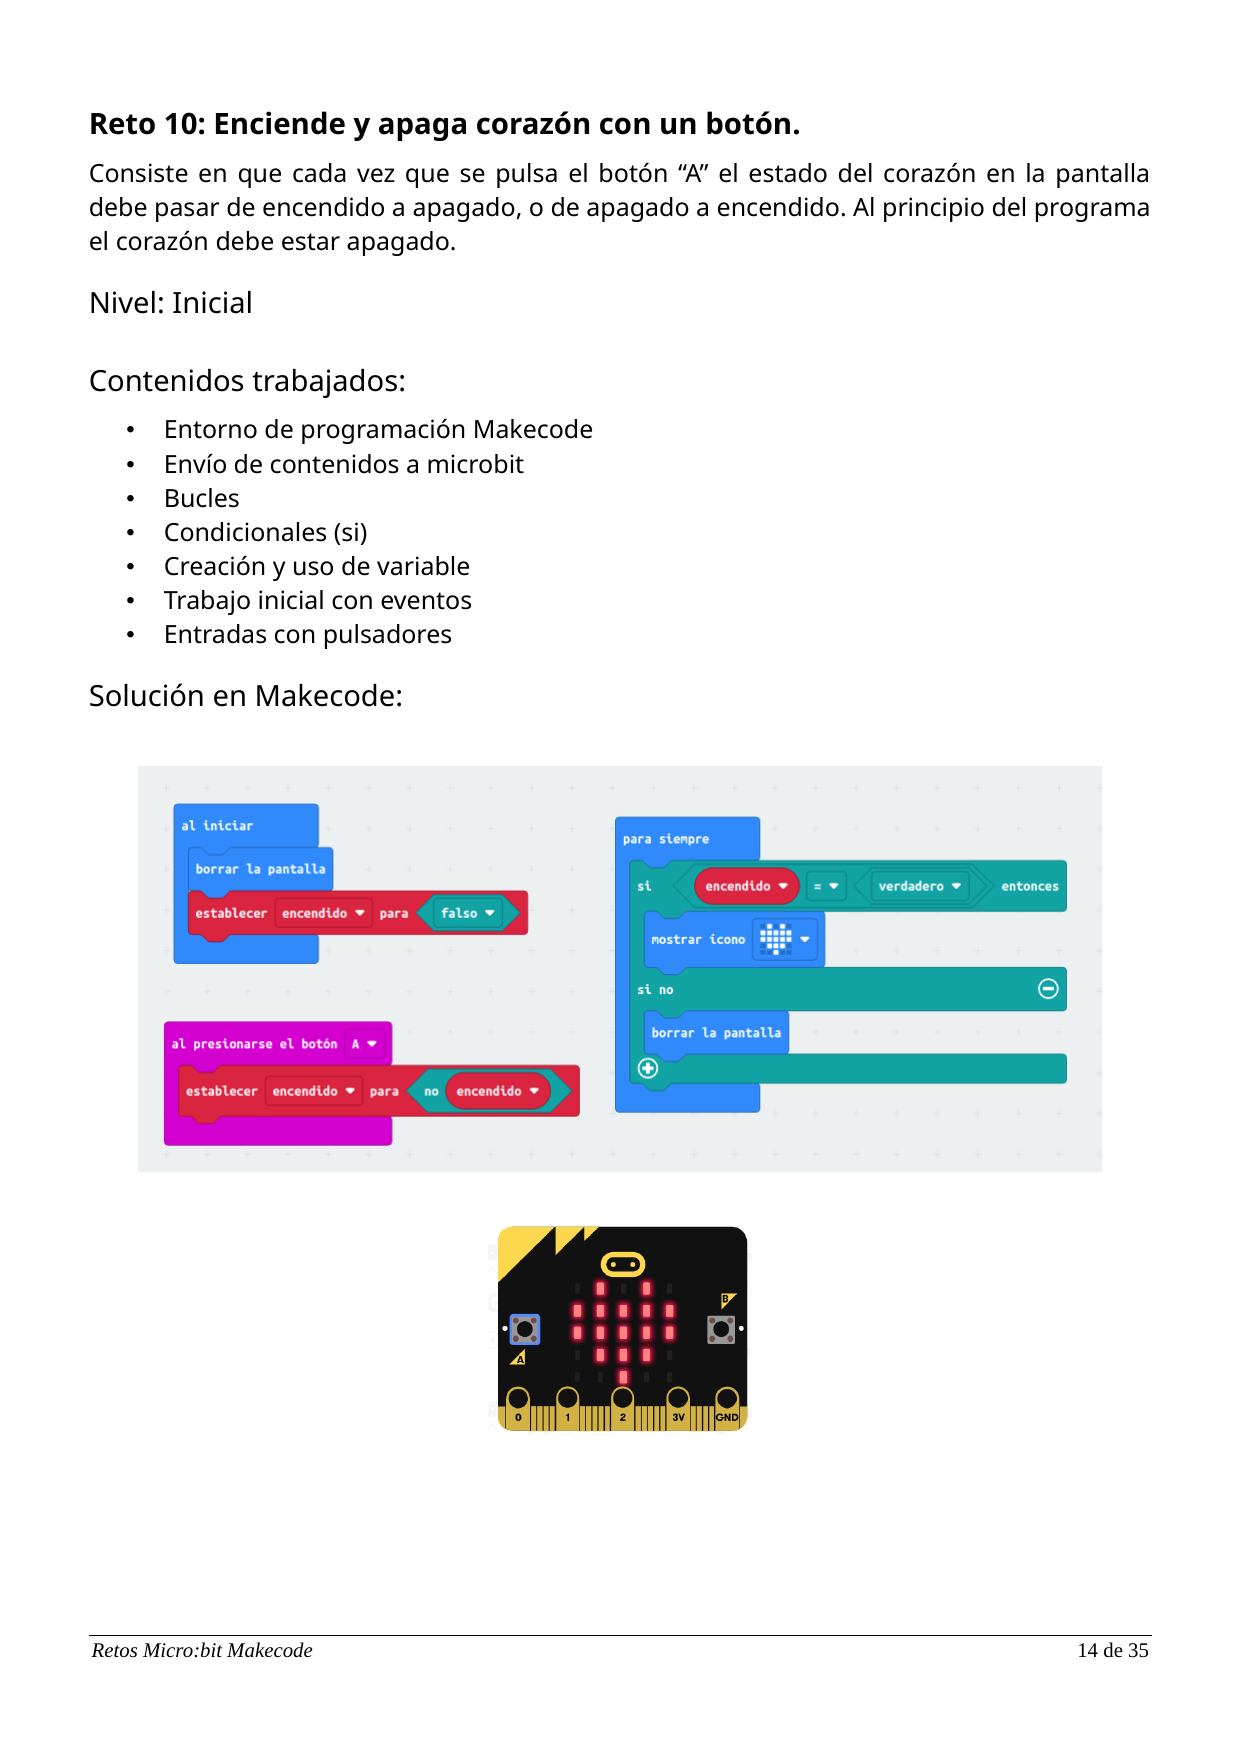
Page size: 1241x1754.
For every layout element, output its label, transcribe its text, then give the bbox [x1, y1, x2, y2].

picture [138, 766, 1103, 1172]
subtitle Solución en Makecode: [88, 676, 1152, 715]
list Entradas con pulsadores [126, 617, 1152, 651]
list Creación y uso de variable [126, 548, 1152, 582]
text Consiste en que cada vez que se pulsa el botón “A” el estado del corazón en la pantalla debe pasar de encendido a apagado, o de apagado a encendido. Al principio del programa el corazón debe estar apagado. [88, 156, 1152, 258]
list Envío de contenidos a microbit [126, 446, 1152, 480]
list Bucles [126, 480, 1152, 514]
subtitle Nivel: Inicial [88, 283, 1152, 322]
list Entorno de programación Makecode [126, 412, 1152, 446]
list Trabajo inicial con eventos [126, 582, 1152, 617]
subtitle Contenidos trabajados: [88, 360, 1152, 400]
subtitle Reto 10: Enciende y apaga corazón con un botón. [88, 103, 1152, 143]
list Condicionales (si) [126, 514, 1152, 548]
picture [488, 1221, 752, 1435]
